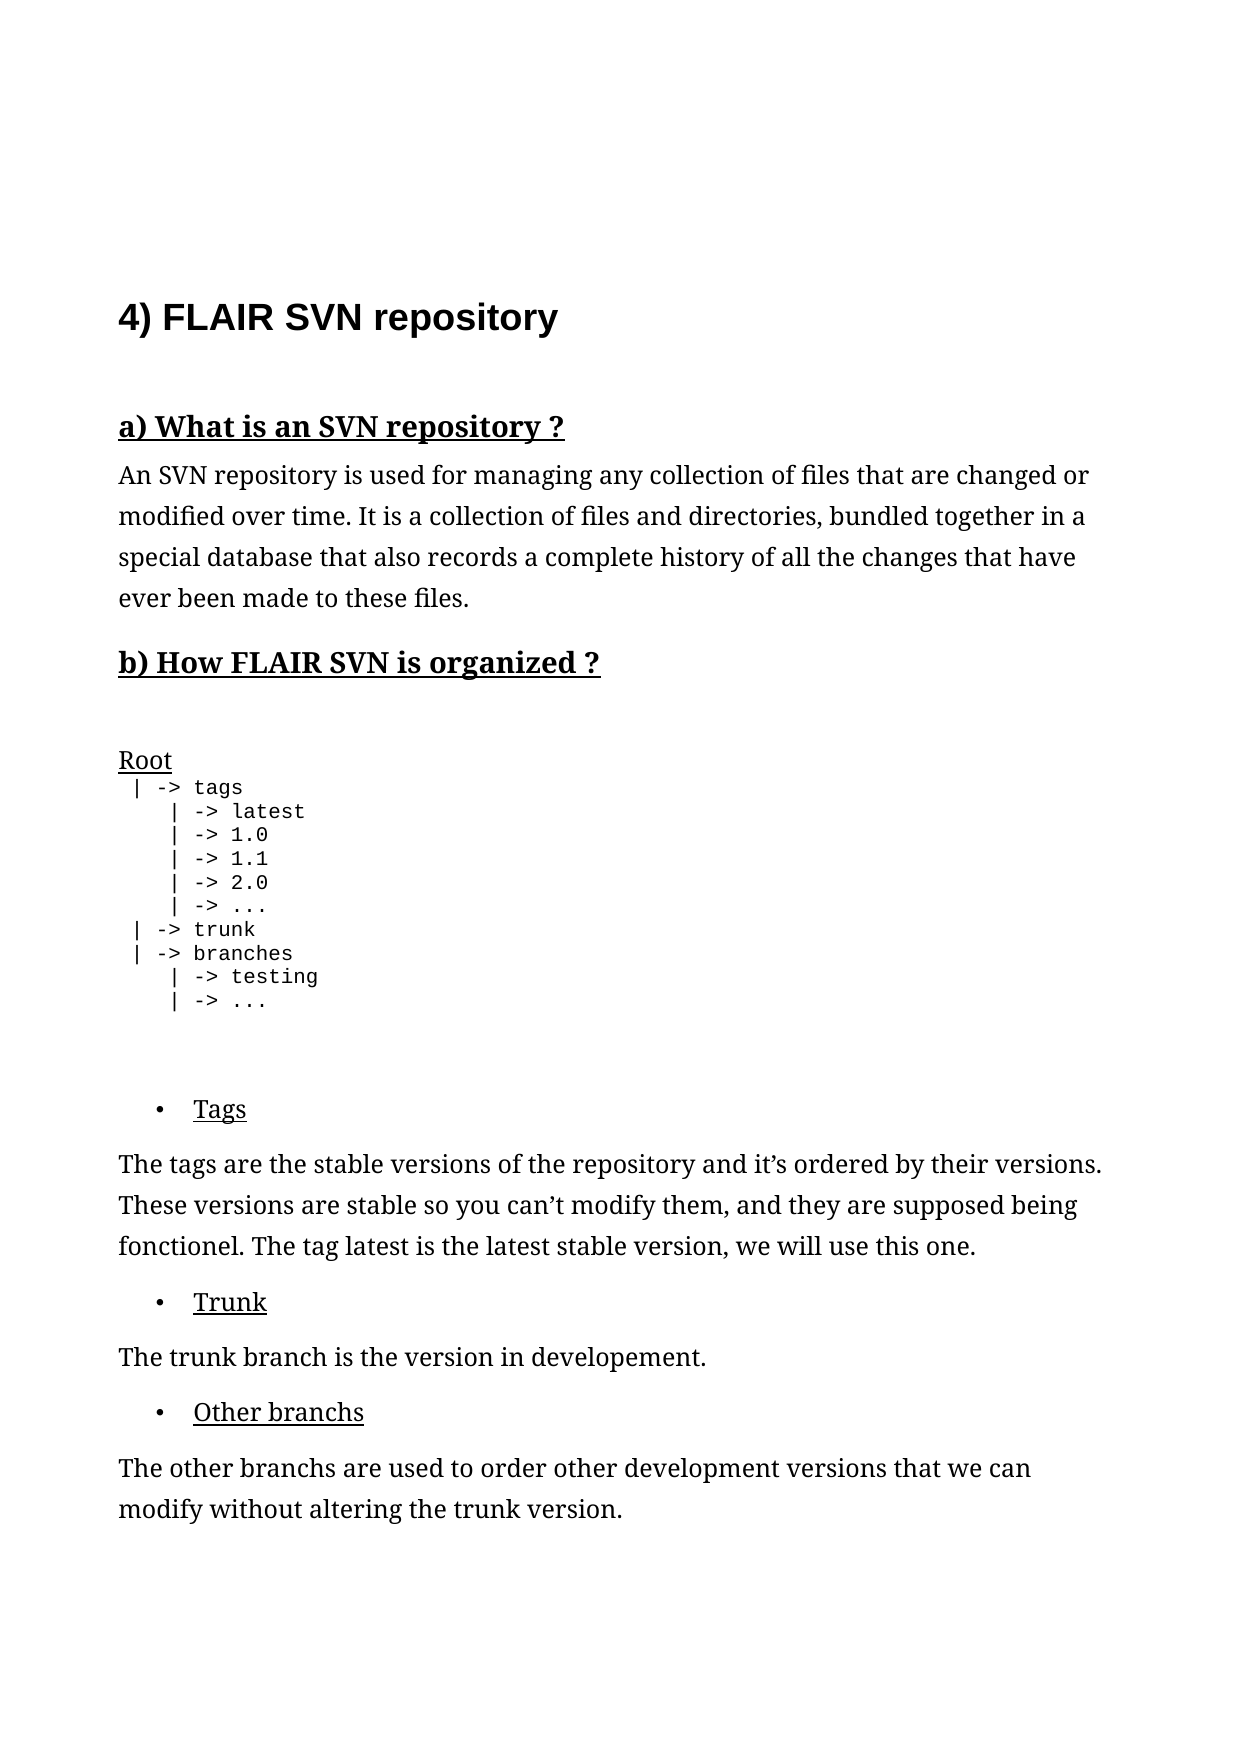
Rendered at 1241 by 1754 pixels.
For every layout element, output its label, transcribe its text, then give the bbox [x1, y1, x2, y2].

text An SVN repository is used for managing any collection of files that are changed or modified over time. It is a collection of files and directories, bundled together in a special database that also records a complete history of all the changes that have ever been made to these files. [118, 458, 1122, 614]
text | -> 1.1 [118, 848, 1122, 872]
text | -> ... [118, 895, 1122, 919]
text The other branchs are used to order other development versions that we can modify without altering the trunk version. [118, 1450, 1122, 1525]
text The trunk branch is the version in developement. [118, 1339, 1122, 1374]
list Tags [156, 1092, 1122, 1126]
subtitle b) How FLAIR SVN is organized ? [118, 642, 1122, 682]
text Root [118, 743, 1122, 777]
text | -> trunk [118, 919, 1122, 943]
text | -> tags [118, 777, 1122, 801]
subtitle a) What is an SVN repository ? [118, 406, 1122, 446]
text The tags are the stable versions of the repository and it’s ordered by their versions. These versions are stable so you can’t modify them, and they are supposed being fonctionel. The tag latest is the latest stable version, we will use this one. [118, 1147, 1122, 1263]
text | -> latest [118, 801, 1122, 824]
text | -> 2.0 [118, 872, 1122, 895]
text | -> testing [118, 966, 1122, 990]
list Other branchs [156, 1395, 1122, 1429]
text | -> 1.0 [118, 824, 1122, 848]
text | -> branches [118, 943, 1122, 966]
list Trunk [156, 1284, 1122, 1318]
subtitle 4) FLAIR SVN repository [118, 295, 1122, 338]
text | -> ... [118, 990, 1122, 1013]
